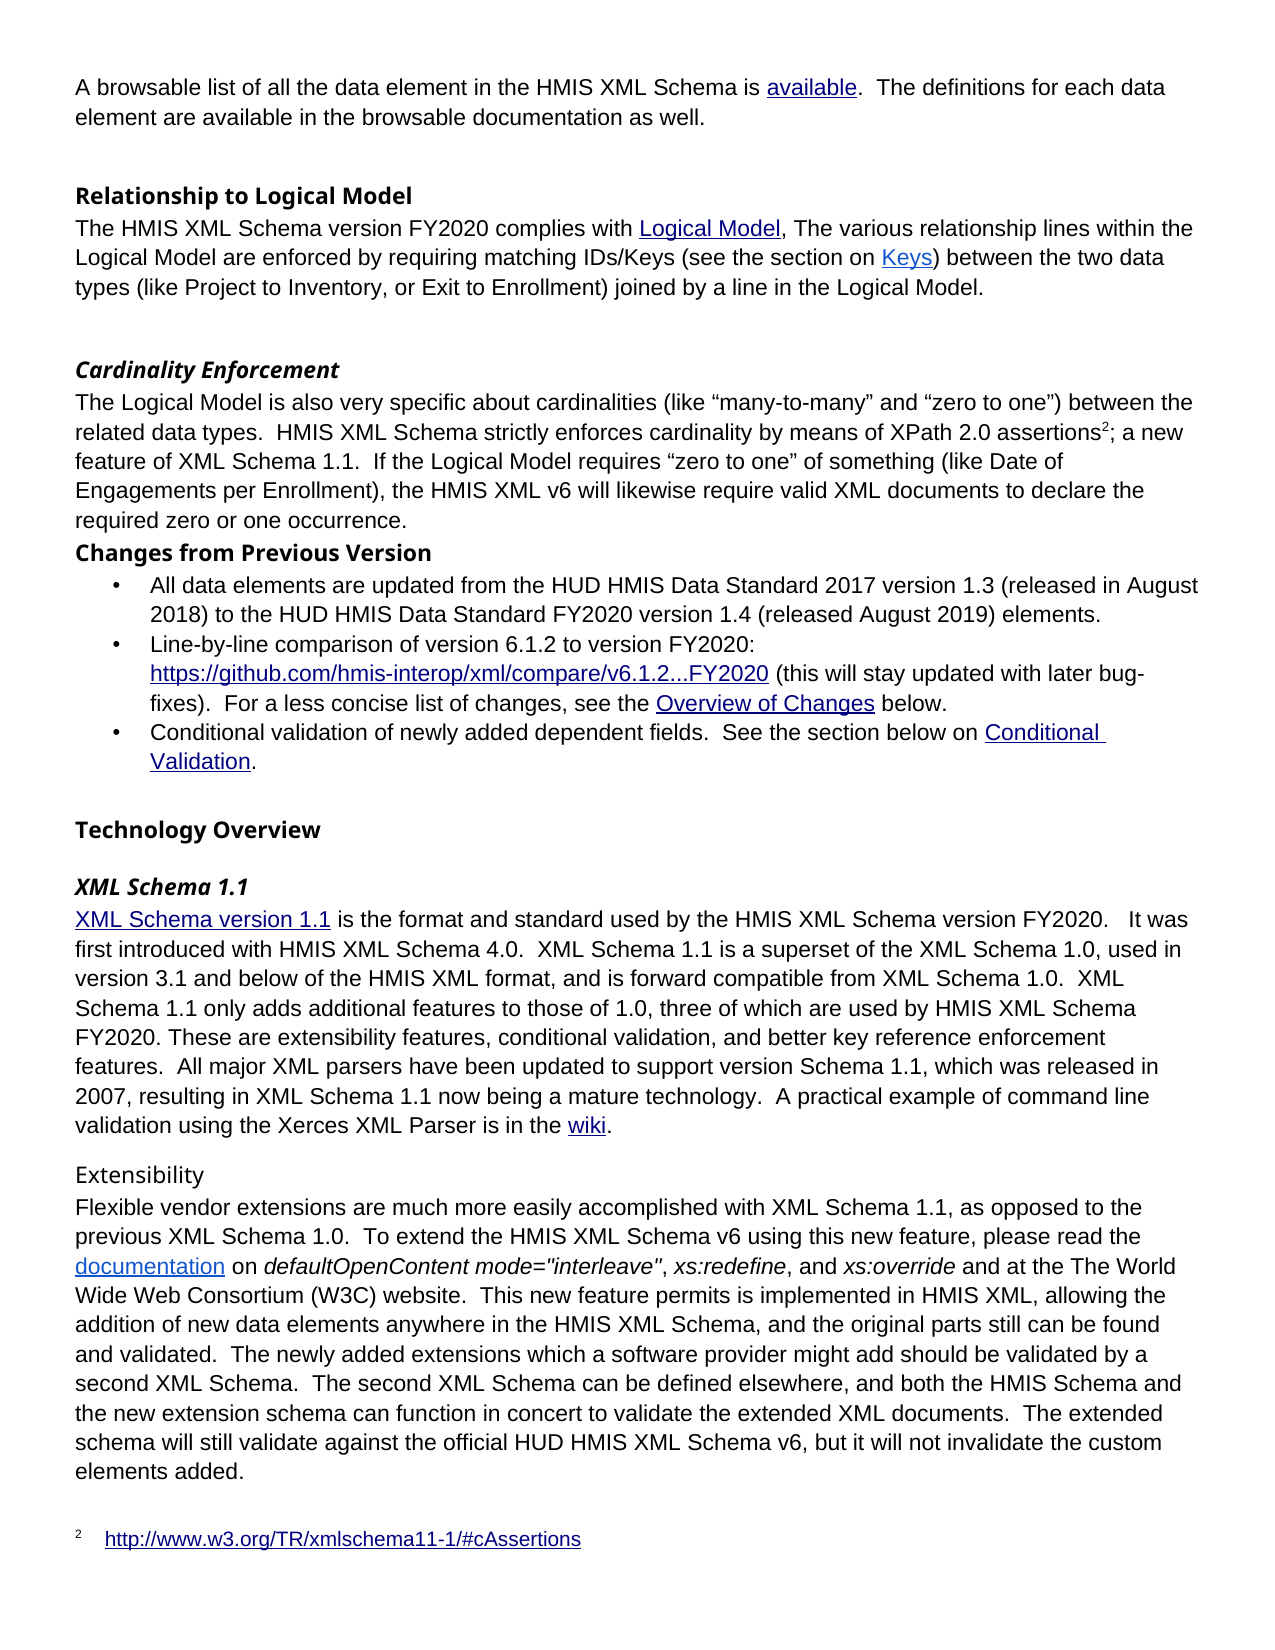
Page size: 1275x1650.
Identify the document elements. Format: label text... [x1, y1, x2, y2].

text A browsable list of all the data element in the HMIS XML Schema is available. The definitions for each data element are available in the browsable documentation as well. [75, 75, 1200, 130]
subtitle XML Schema 1.1 [75, 871, 1200, 902]
subtitle Extensibility [75, 1159, 1200, 1190]
text The HMIS XML Schema version FY2020 complies with Logical Model, The various relationship lines within the Logical Model are enforced by requiring matching IDs/Keys (see the section on Keys) between the two data types (like Project to Inventory, or Exit to Enrollment) joined by a line in the Logical Model. [75, 216, 1200, 300]
subtitle Technology Overview [75, 814, 1200, 846]
text Flexible vendor extensions are much more easily accomplished with XML Schema 1.1, as opposed to the previous XML Schema 1.0. To extend the HMIS XML Schema v6 using this new feature, please read the documentation on defaultOpenContent mode="interleave", xs:redefine, and xs:override and at the The World Wide Web Consortium (W3C) website. This new feature permits is implemented in HMIS XML, allowing the addition of new data elements anywhere in the HMIS XML Schema, and the original parts still can be found and validated. The newly added extensions which a software provider might add should be validated by a second XML Schema. The second XML Schema can be defined elsewhere, and both the HMIS Schema and the new extension schema can function in concert to validate the extended XML documents. The extended schema will still validate against the official HUD HMIS XML Schema v6, but it will not invalidate the custom elements added. [75, 1195, 1200, 1485]
text http://www.w3.org/TR/xmlschema11-1/#cAssertions [75, 1527, 1200, 1551]
subtitle Changes from Previous Version [75, 537, 1200, 568]
text The Logical Model is also very specific about cardinalities (like “many-to-many” and “zero to one”) between the related data types. HMIS XML Schema strictly enforces cardinality by means of XPath 2.0 assertions; a new feature of XML Schema 1.1. If the Logical Model requires “zero to one” of something (like Date of Engagements per Enrollment), the HMIS XML v6 will likewise require valid XML documents to declare the required zero or one occurrence. [75, 390, 1200, 533]
text XML Schema version 1.1 is the format and standard used by the HMIS XML Schema version FY2020. It was first introduced with HMIS XML Schema 4.0. XML Schema 1.1 is a superset of the XML Schema 1.0, used in version 3.1 and below of the HMIS XML format, and is forward compatible from XML Schema 1.0. XML Schema 1.1 only adds additional features to those of 1.0, three of which are used by HMIS XML Schema FY2020. These are extensibility features, conditional validation, and better key reference enforcement features. All major XML parsers have been updated to support version Schema 1.1, which was released in 2007, resulting in XML Schema 1.1 now being a mature technology. A practical example of command line validation using the Xerces XML Parser is in the wiki. [75, 907, 1200, 1138]
list All data elements are updated from the HUD HMIS Data Standard 2017 version 1.3 (released in August 2018) to the HUD HMIS Data Standard FY2020 version 1.4 (released August 2019) elements. [112, 573, 1200, 628]
subtitle Relationship to Logical Model [75, 180, 1200, 211]
list Line-by-line comparison of version 6.1.2 to version FY2020: https://github.com/hmis-interop/xml/compare/v6.1.2...FY2020 (this will stay updated with later bug-fixes). For a less concise list of changes, see the Overview of Changes below. [112, 632, 1200, 716]
subtitle Cardinality Enforcement [75, 354, 1200, 385]
list Conditional validation of newly added dependent fields. See the section below on Conditional Validation. [112, 720, 1200, 775]
